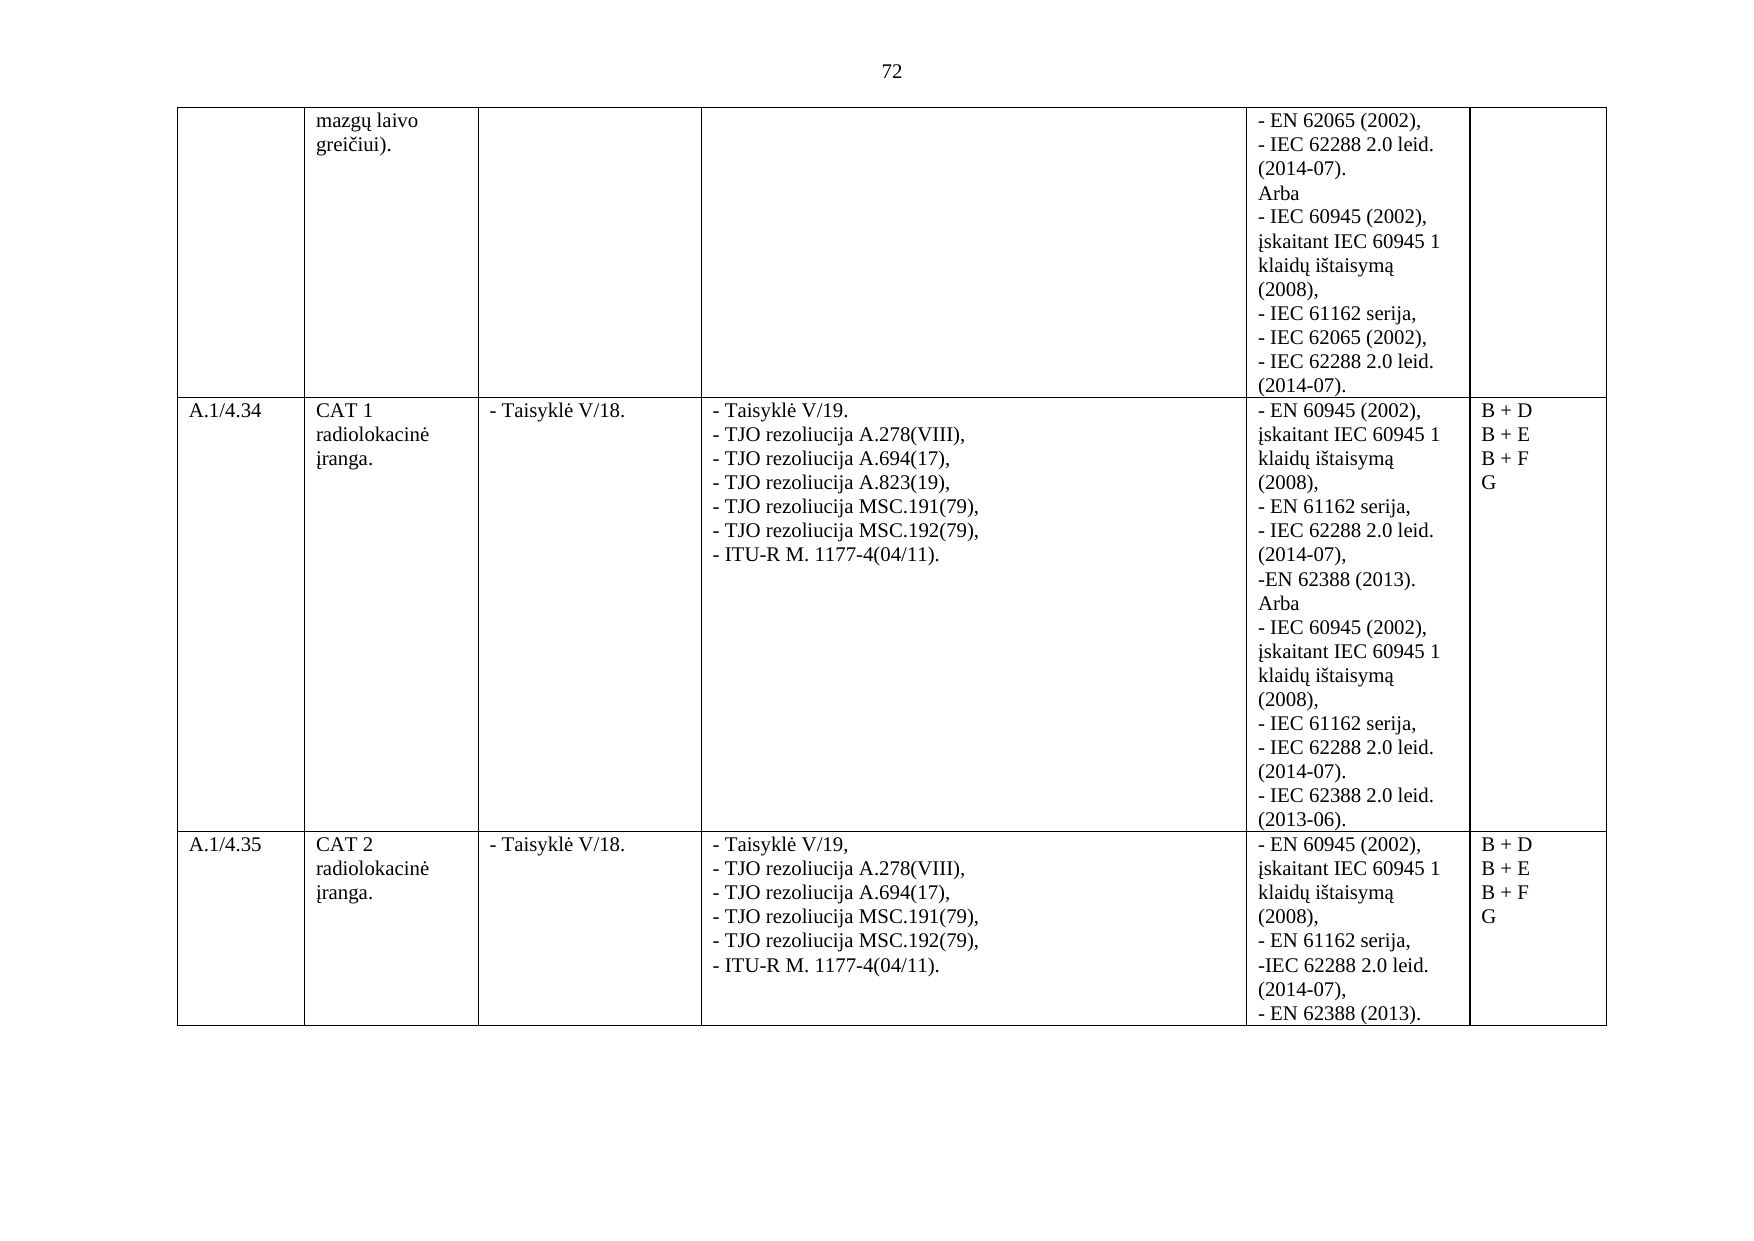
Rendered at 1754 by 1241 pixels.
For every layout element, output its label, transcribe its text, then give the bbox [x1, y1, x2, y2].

table_cell - EN 60945 (2002), įskaitant IEC 60945 1 klaidų ištaisymą (2008), - EN 61162 serija, - IEC 62288 2.0 leid. (2014-07), -EN 62388 (2013). Arba - IEC 60945 (2002), įskaitant IEC 60945 1 klaidų ištaisymą (2008), - IEC 61162 serija, - IEC 62288 2.0 leid. (2014-07). - IEC 62388 2.0 leid. (2013-06). [1247, 398, 1469, 831]
table_cell CAT 1 radiolokacinė įranga. [305, 398, 478, 831]
table_cell CAT 2 radiolokacinė įranga. [305, 832, 478, 1025]
table_cell mazgų laivo greičiui). [305, 108, 478, 397]
table_cell [1471, 108, 1606, 397]
table_cell - Taisyklė V/19. - TJO rezoliucija A.278(VIII), - TJO rezoliucija A.694(17), - TJO rezoliucija A.823(19), - TJO rezoliucija MSC.191(79), - TJO rezoliucija MSC.192(79), - ITU-R M. 1177-4(04/11). [702, 398, 1246, 831]
table_cell [178, 108, 304, 397]
table_cell - EN 60945 (2002), įskaitant IEC 60945 1 klaidų ištaisymą (2008), - EN 61162 serija, -IEC 62288 2.0 leid. (2014-07), - EN 62388 (2013). [1247, 832, 1469, 1025]
table_cell - Taisyklė V/18. [479, 832, 701, 1025]
table_cell B + D B + E B + F G [1471, 398, 1606, 831]
table_cell [702, 108, 1246, 397]
table_cell - EN 62065 (2002), - IEC 62288 2.0 leid. (2014-07). Arba - IEC 60945 (2002), įskaitant IEC 60945 1 klaidų ištaisymą (2008), - IEC 61162 serija, - IEC 62065 (2002), - IEC 62288 2.0 leid. (2014-07). [1247, 108, 1469, 397]
table_cell - Taisyklė V/19, - TJO rezoliucija A.278(VIII), - TJO rezoliucija A.694(17), - TJO rezoliucija MSC.191(79), - TJO rezoliucija MSC.192(79), - ITU-R M. 1177-4(04/11). [702, 832, 1246, 1025]
table_cell [479, 108, 701, 397]
table_cell A.1/4.35 [178, 832, 304, 1025]
table_cell B + D B + E B + F G [1471, 832, 1606, 1025]
table_cell - Taisyklė V/18. [479, 398, 701, 831]
table_cell A.1/4.34 [178, 398, 304, 831]
